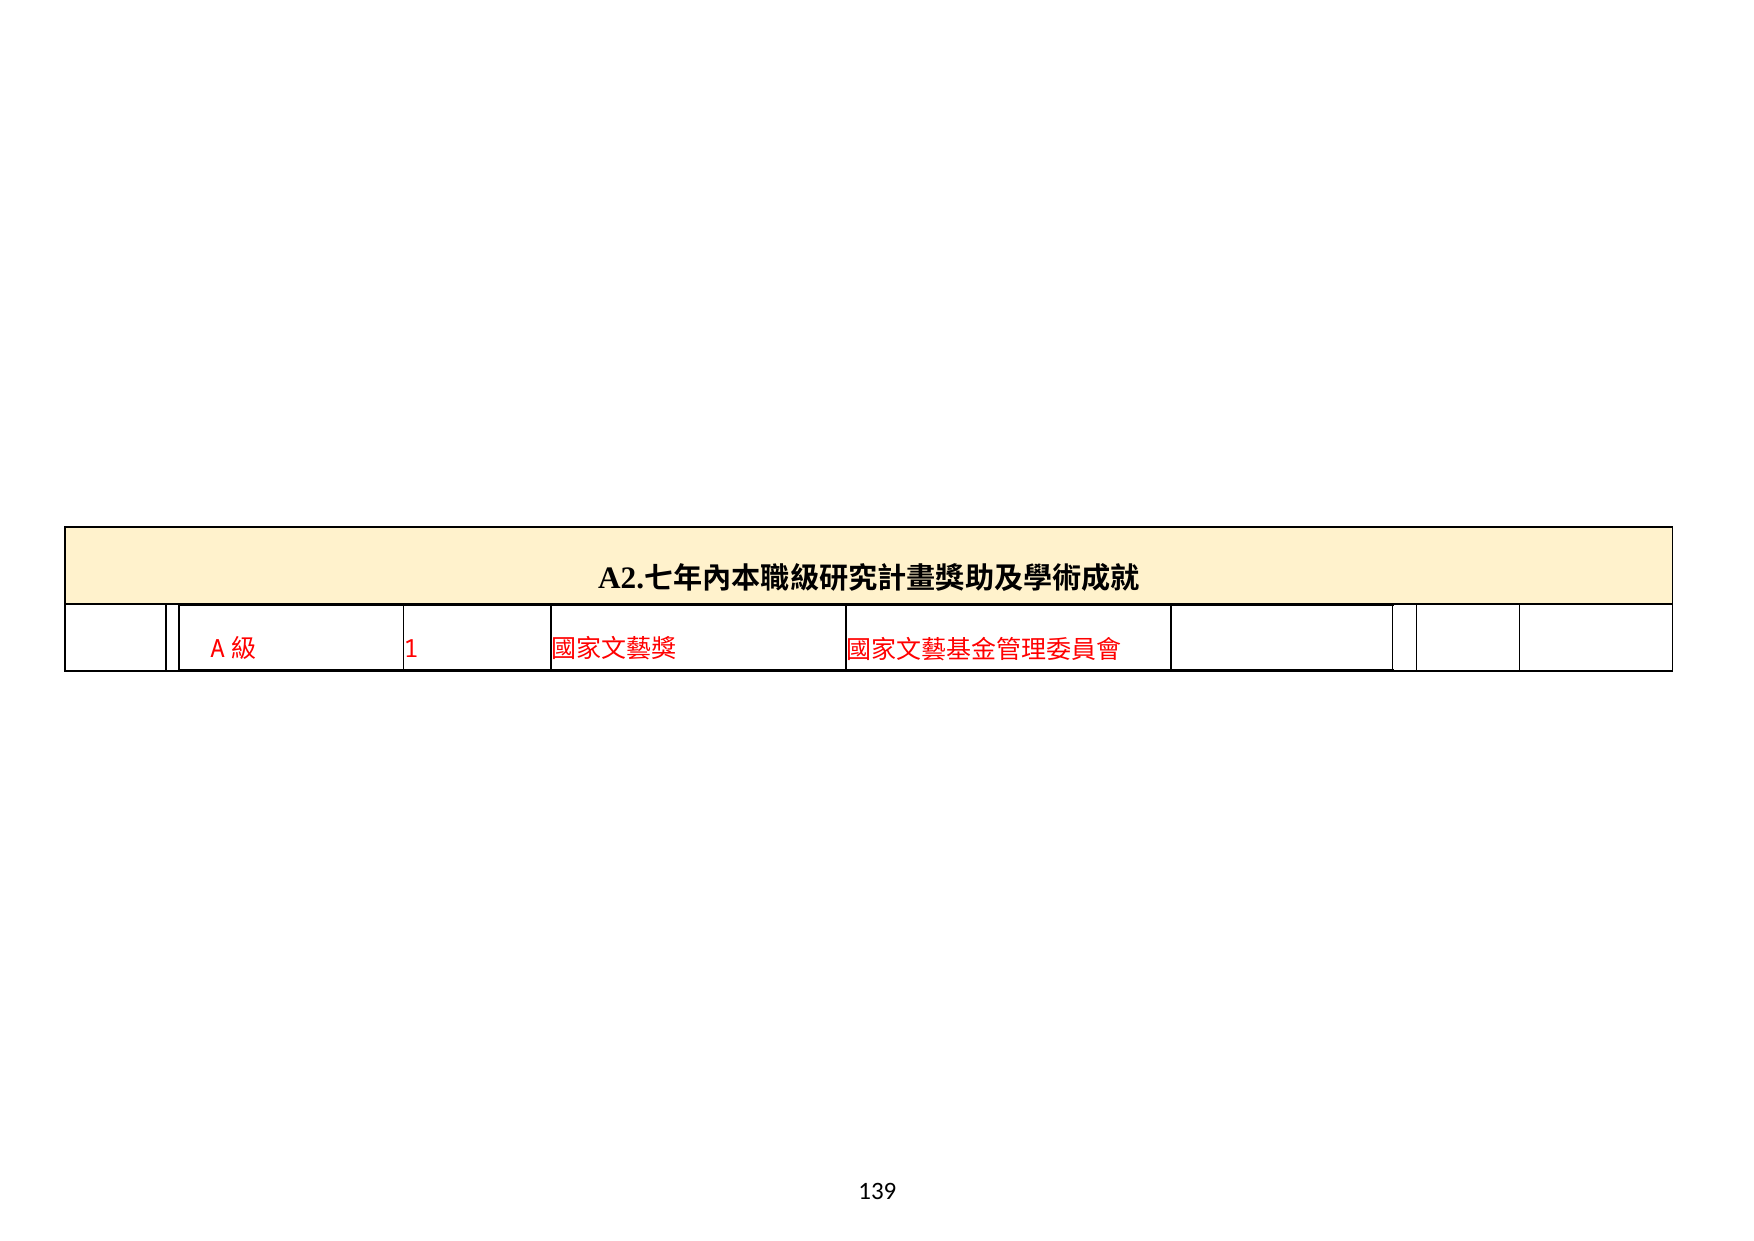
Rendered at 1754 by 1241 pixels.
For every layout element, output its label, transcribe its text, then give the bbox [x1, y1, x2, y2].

table_cell [66, 605, 165, 670]
table_cell [1393, 605, 1416, 670]
table_header A2.七年內本職級研究計畫獎助及學術成就 [66, 528, 1672, 603]
table_cell A級 [180, 606, 403, 669]
table_cell [1520, 605, 1672, 670]
table_cell 1 [404, 606, 550, 669]
table_cell 國家文藝基金管理委員會 [847, 606, 1170, 669]
table_cell 國家文藝獎 [552, 606, 845, 669]
table_cell [1172, 606, 1392, 669]
table_cell [167, 605, 178, 670]
table_cell [1417, 605, 1519, 670]
